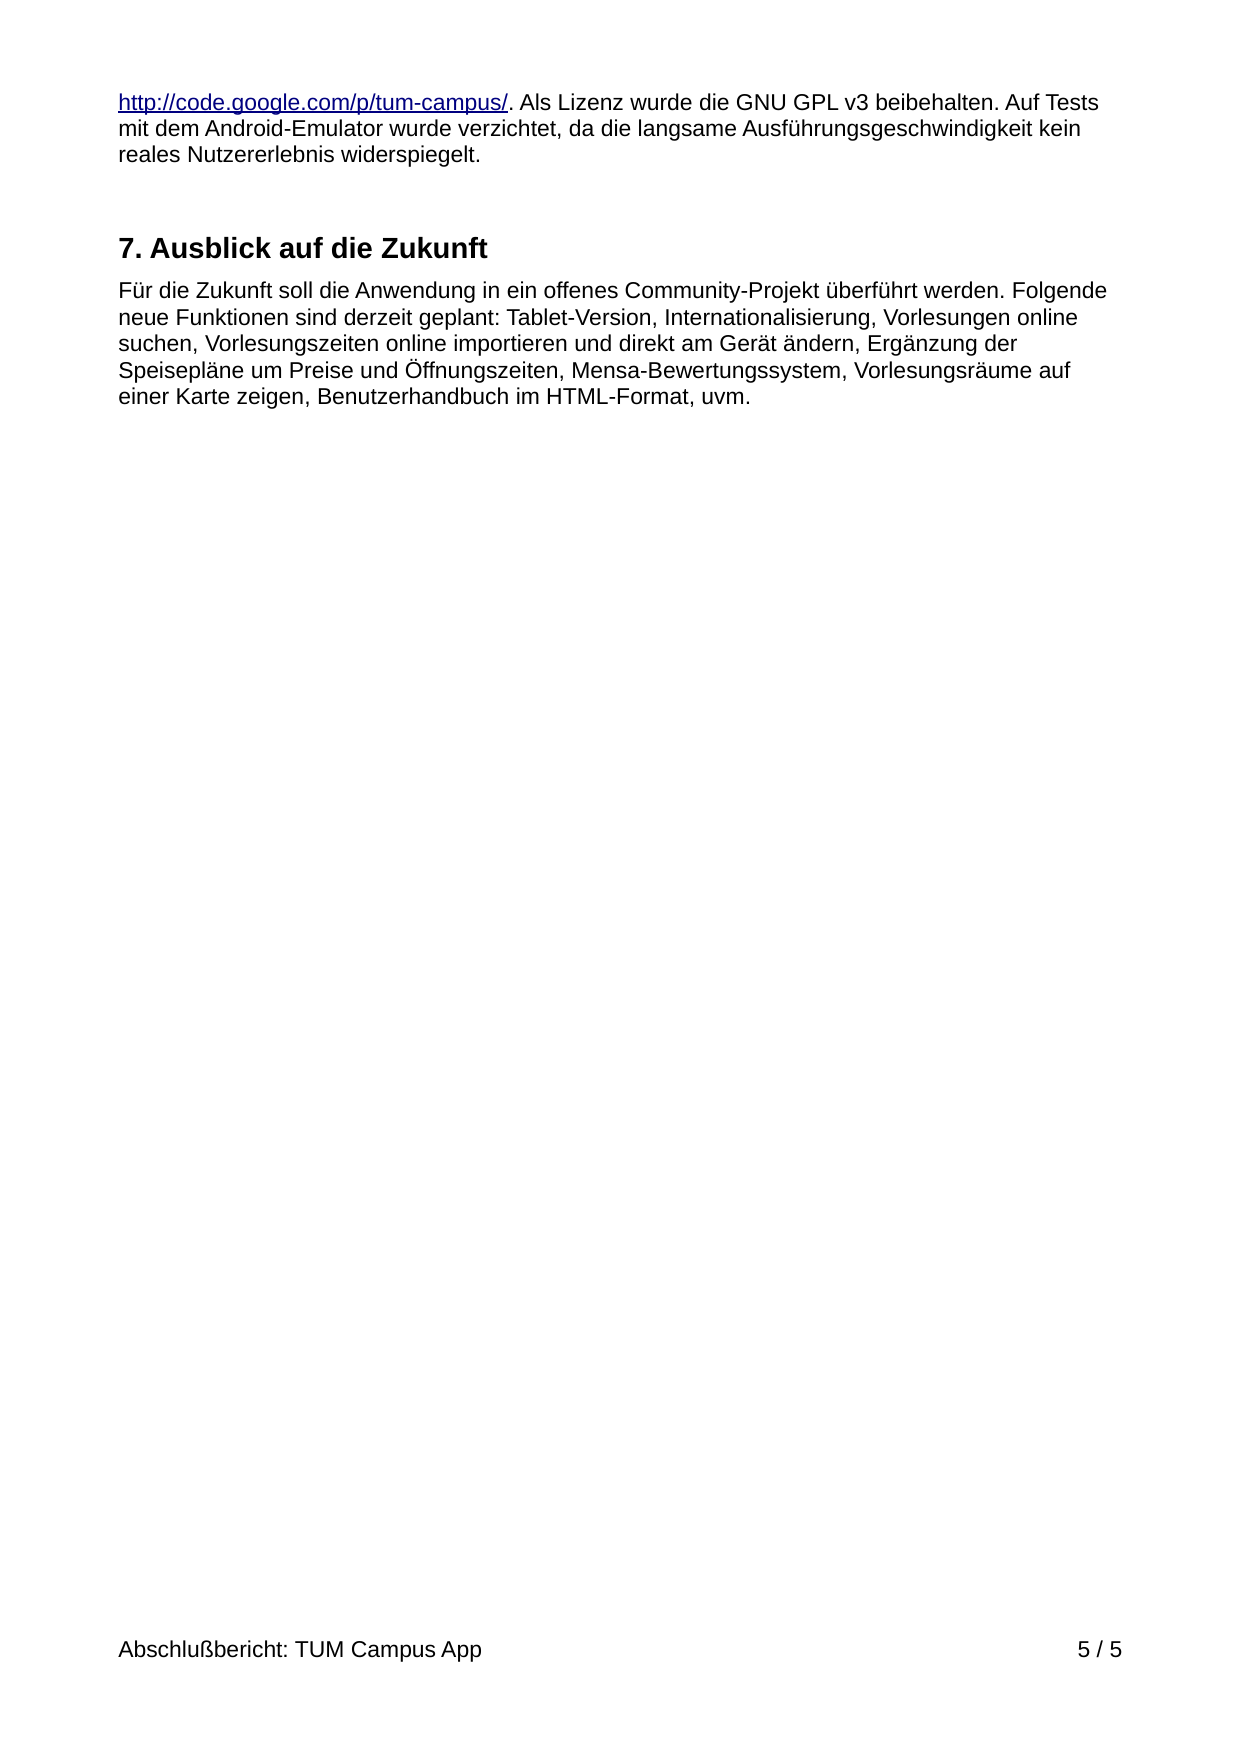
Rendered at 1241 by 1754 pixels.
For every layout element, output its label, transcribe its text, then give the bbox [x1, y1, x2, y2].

text Für die Zukunft soll die Anwendung in ein offenes Community-Projekt überführt werden. Folgende neue Funktionen sind derzeit geplant: Tablet-Version, Internationalisierung, Vorlesungen online suchen, Vorlesungszeiten online importieren und direkt am Gerät ändern, Ergänzung der Speisepläne um Preise und Öffnungszeiten, Mensa-Bewertungssystem, Vorlesungsräume auf einer Karte zeigen, Benutzerhandbuch im HTML-Format, uvm. [118, 277, 1122, 409]
text http://code.google.com/p/tum-campus/. Als Lizenz wurde die GNU GPL v3 beibehalten. Auf Tests mit dem Android-Emulator wurde verzichtet, da die langsame Ausführungsgeschwindigkeit kein reales Nutzererlebnis widerspiegelt. [118, 88, 1122, 194]
subtitle 7. Ausblick auf die Zukunft [118, 231, 1122, 265]
